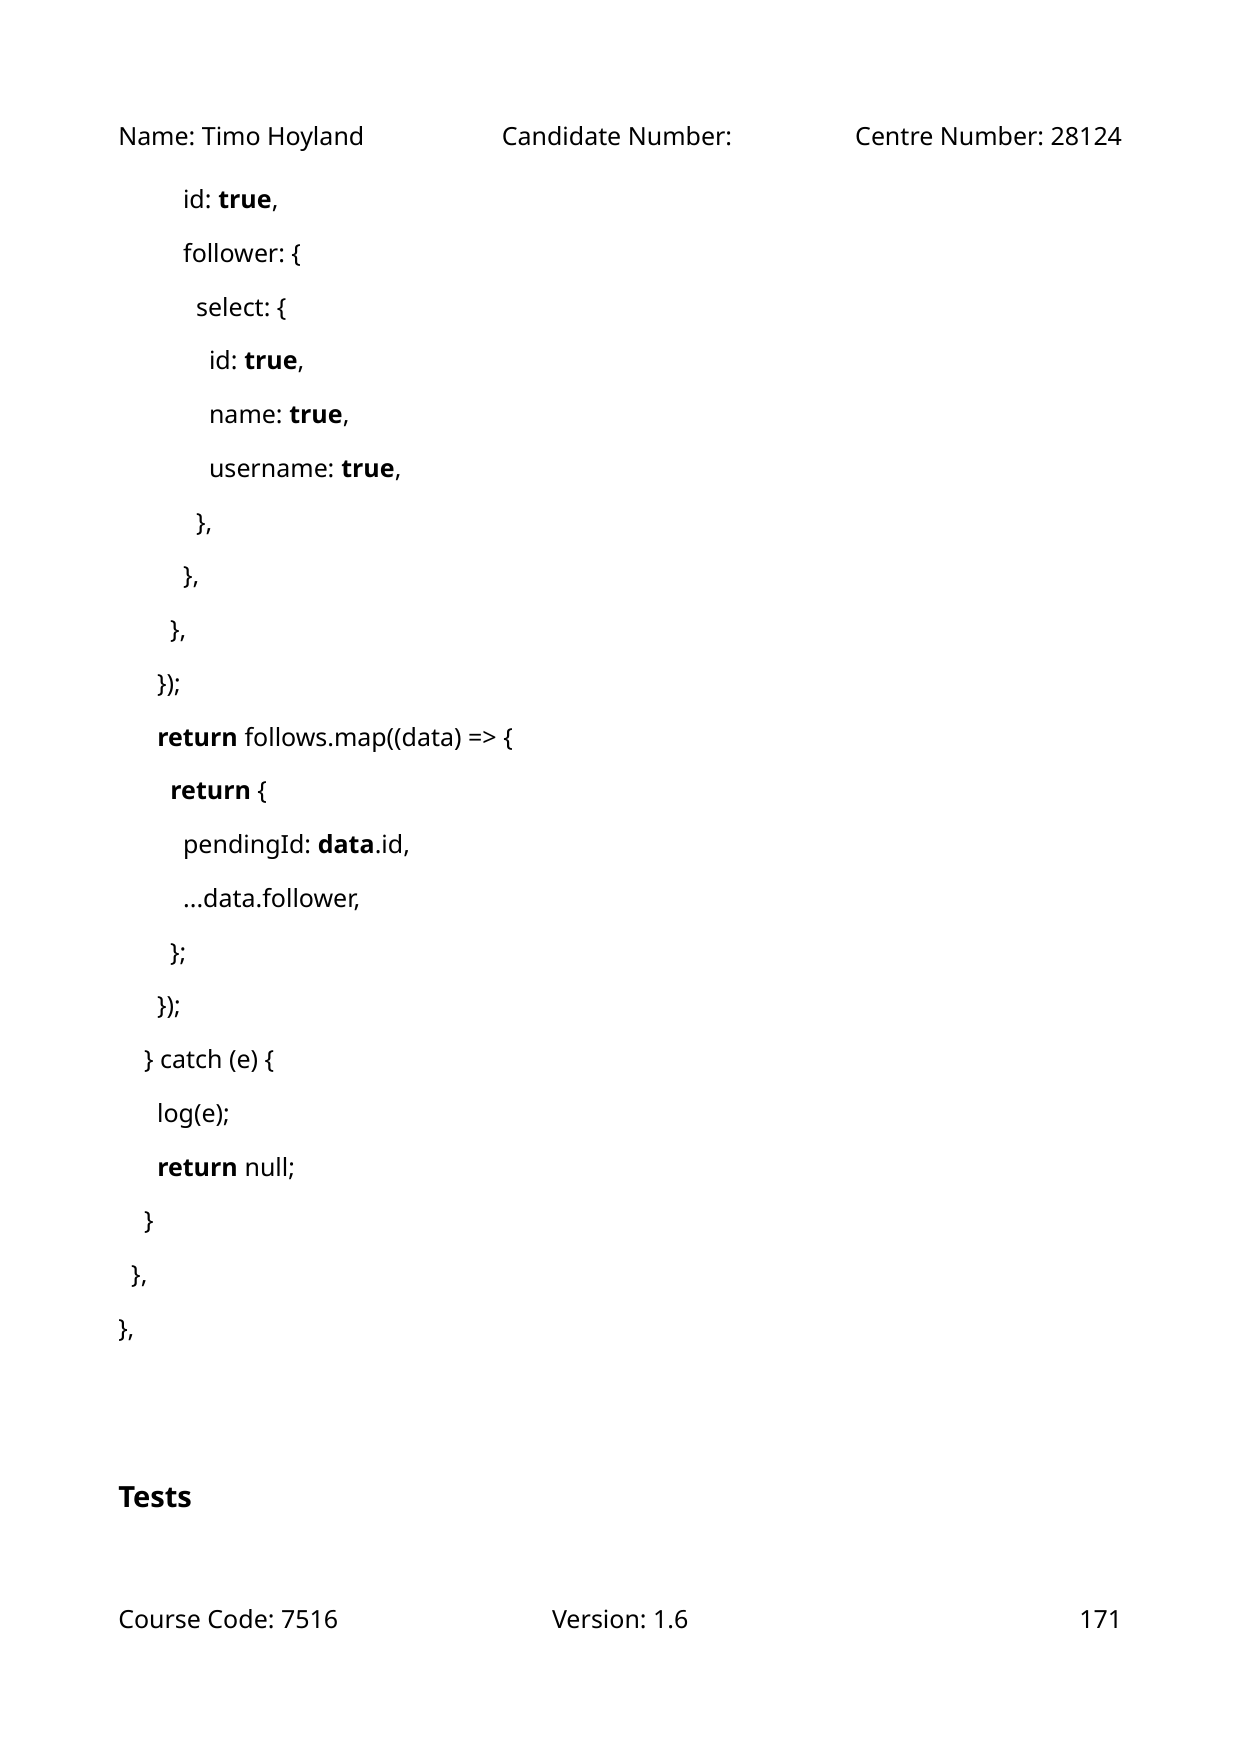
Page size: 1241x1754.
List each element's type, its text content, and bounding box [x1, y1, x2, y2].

text follower: { [118, 235, 1122, 269]
text } catch (e) { [118, 1042, 1122, 1076]
text return { [118, 773, 1122, 807]
text name: true, [118, 397, 1122, 431]
subtitle Tests [118, 1476, 1122, 1516]
text }, [118, 1310, 1122, 1344]
text id: true, [118, 343, 1122, 377]
text log(e); [118, 1095, 1122, 1129]
text }, [118, 504, 1122, 538]
text id: true, [118, 182, 1122, 216]
text }); [118, 988, 1122, 1022]
text }; [118, 934, 1122, 968]
text return null; [118, 1149, 1122, 1183]
text }); [118, 665, 1122, 699]
text username: true, [118, 450, 1122, 484]
text }, [118, 1257, 1122, 1291]
text ...data.follower, [118, 880, 1122, 914]
text pendingId: data.id, [118, 827, 1122, 861]
text return follows.map((data) => { [118, 719, 1122, 753]
text }, [118, 612, 1122, 646]
text }, [118, 558, 1122, 592]
text select: { [118, 289, 1122, 323]
text } [118, 1203, 1122, 1237]
